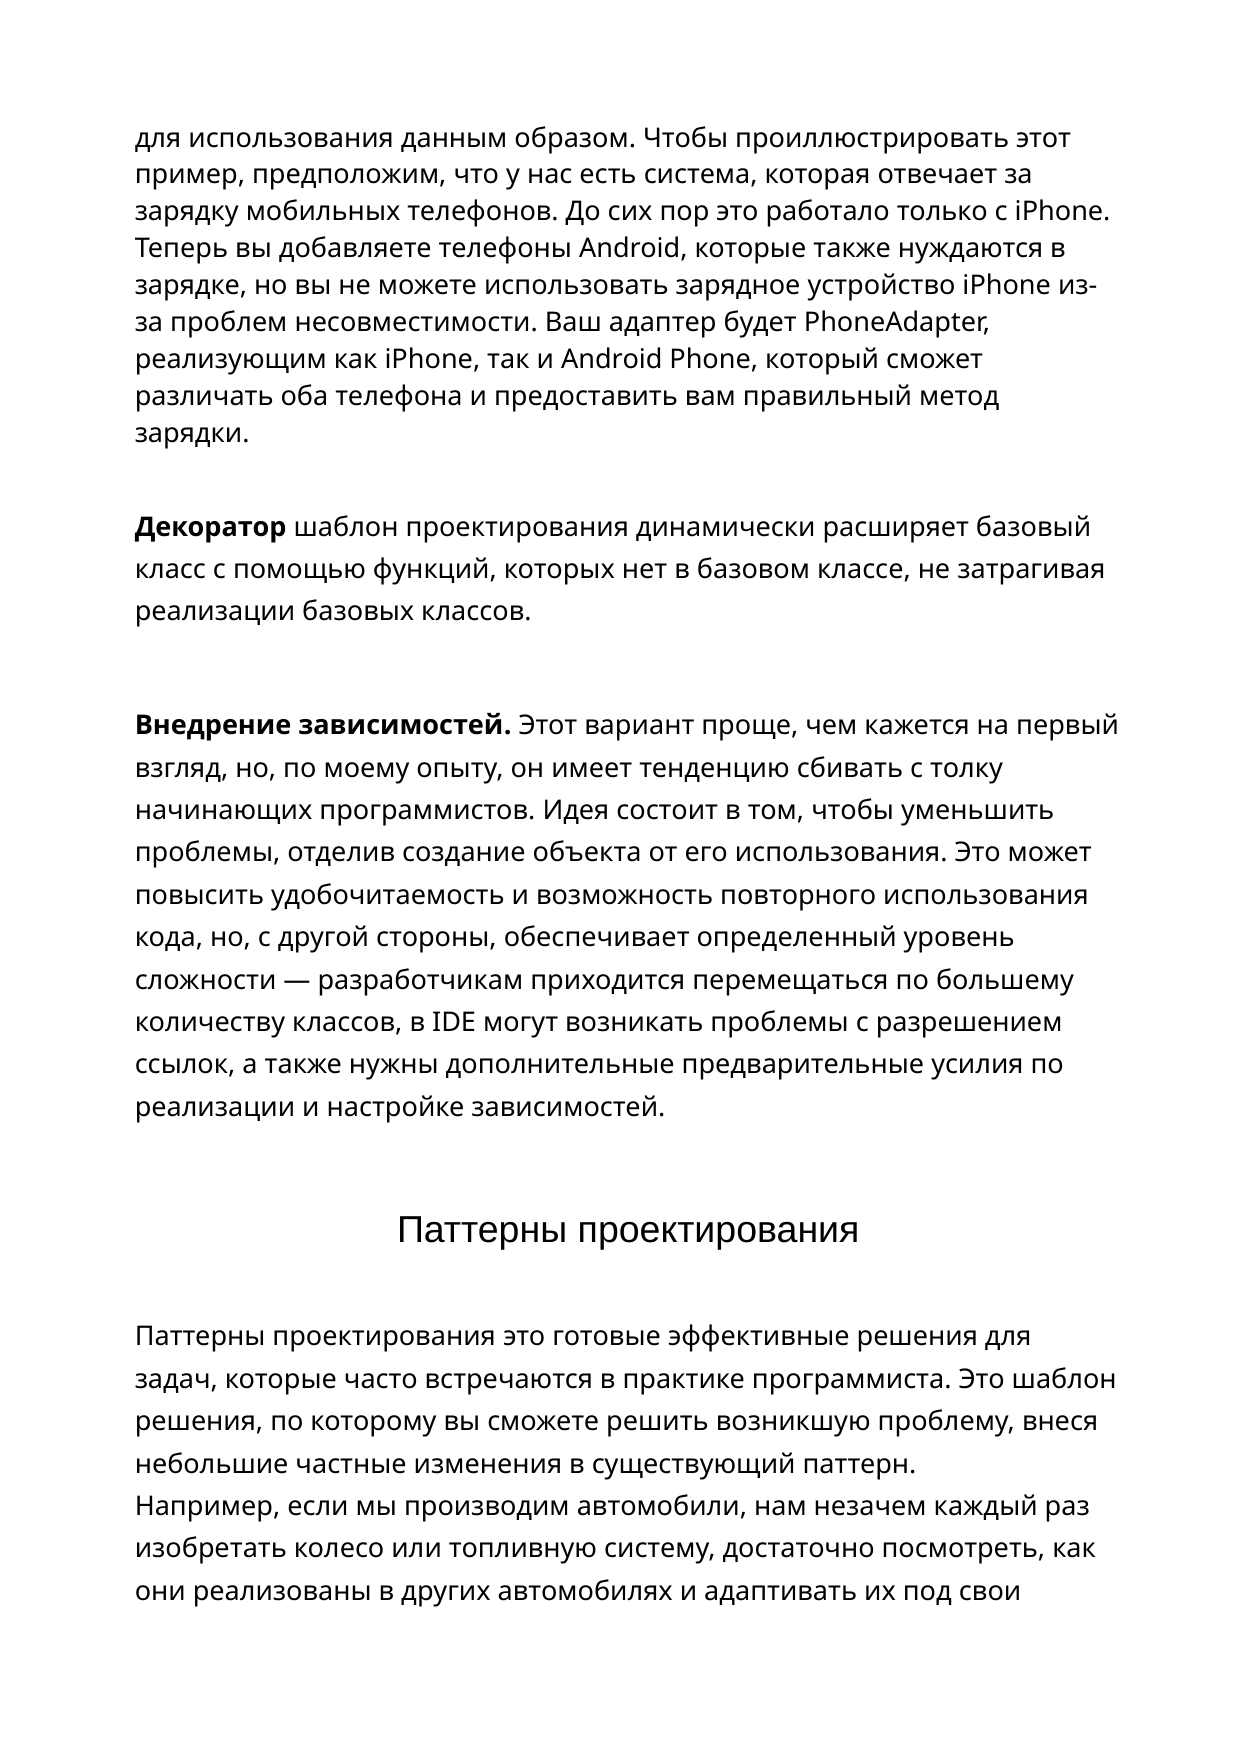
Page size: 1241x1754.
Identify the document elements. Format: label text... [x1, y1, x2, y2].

text Декоратор шаблон проектирования динамически расширяет базовый класс с помощью функций, которых нет в базовом классе, не затрагивая реализации базовых классов. [134, 507, 1121, 629]
subtitle Паттерны проектирования [134, 1207, 1121, 1251]
text для использования данным образом. Чтобы проиллюстрировать этот пример, предположим, что у нас есть система, которая отвечает за зарядку мобильных телефонов. До сих пор это работало только с iPhone. Теперь вы добавляете телефоны Android, которые также нуждаются в зарядке, но вы не можете использовать зарядное устройство iPhone из-за проблем несовместимости. Ваш адаптер будет PhoneAdapter, реализующим как iPhone, так и Android Phone, который сможет различать оба телефона и предоставить вам правильный метод зарядки. [134, 118, 1121, 450]
text Паттерны проектирования это готовые эффективные решения для задач, которые часто встречаются в практике программиста. Это шаблон решения, по которому вы сможете решить возникшую проблему, внеся небольшие частные изменения в существующий паттерн. Например, если мы производим автомобили, нам незачем каждый раз изобретать колесо или топливную систему, достаточно посмотреть, как они реализованы в других автомобилях и адаптивать их под свои [134, 1317, 1121, 1608]
text Внедрение зависимостей. Этот вариант проще, чем кажется на первый взгляд, но, по моему опыту, он имеет тенденцию сбивать с толку начинающих программистов. Идея состоит в том, чтобы уменьшить проблемы, отделив создание объекта от его использования. Это может повысить удобочитаемость и возможность повторного использования кода, но, с другой стороны, обеспечивает определенный уровень сложности — разработчикам приходится перемещаться по большему количеству классов, в IDE могут возникать проблемы с разрешением ссылок, а также нужны дополнительные предварительные усилия по реализации и настройке зависимостей. [134, 706, 1121, 1124]
